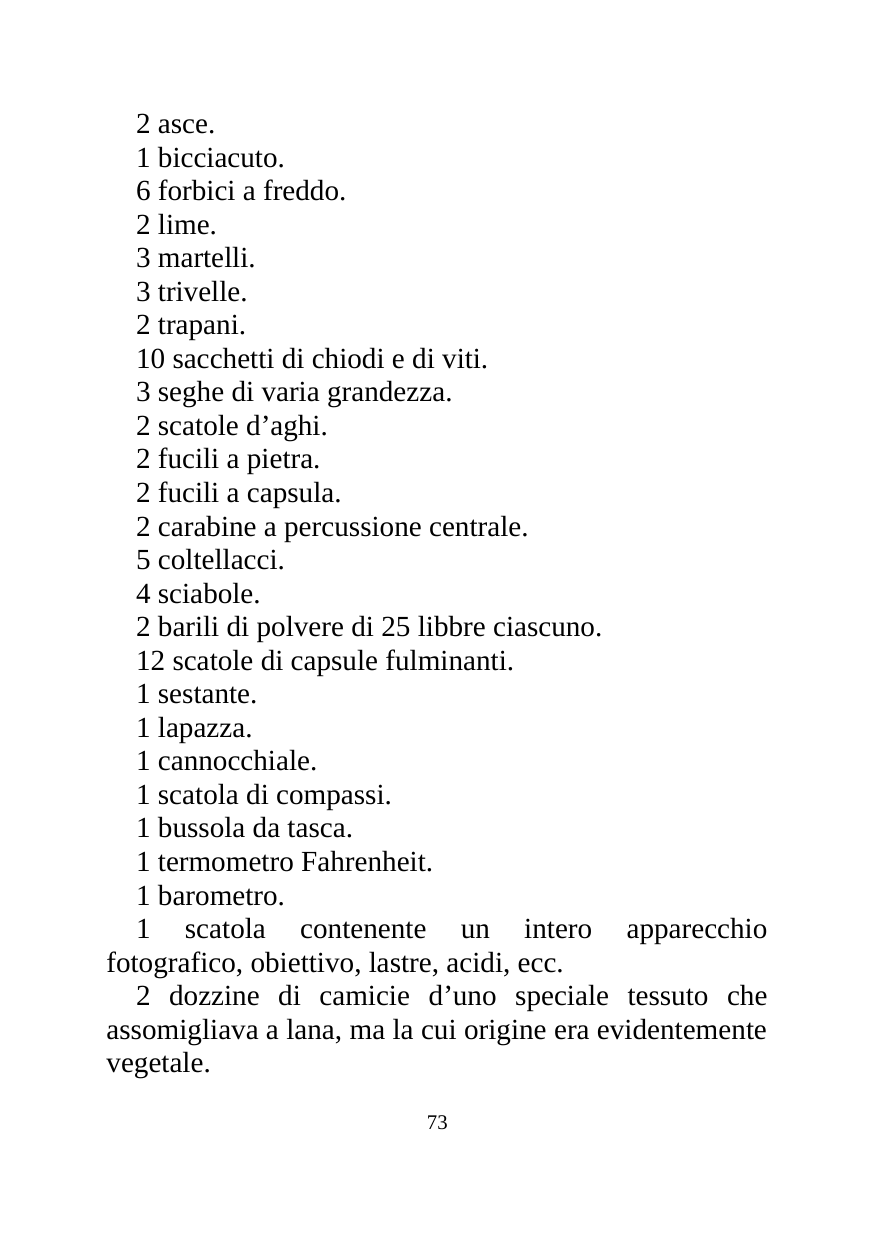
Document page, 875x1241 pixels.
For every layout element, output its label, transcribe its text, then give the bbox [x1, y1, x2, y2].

text 1 cannocchiale. [106, 743, 768, 777]
text 1 sestante. [106, 676, 768, 710]
text 2 lime. [106, 207, 768, 240]
text 1 scatola contenente un intero apparecchio fotografico, obiettivo, lastre, acidi, ecc. [106, 911, 768, 978]
text 2 fucili a pietra. [106, 442, 768, 475]
text 5 coltellacci. [106, 542, 768, 576]
text 3 trivelle. [106, 274, 768, 307]
text 1 scatola di compassi. [106, 777, 768, 811]
text 1 barometro. [106, 878, 768, 911]
text 2 dozzine di camicie d’uno speciale tessuto che assomigliava a lana, ma la cui origine era evidentemente vegetale. [106, 978, 768, 1079]
text 2 barili di polvere di 25 libbre ciascuno. [106, 609, 768, 643]
text 2 fucili a capsula. [106, 475, 768, 509]
text 6 forbici a freddo. [106, 173, 768, 207]
text 2 carabine a percussione centrale. [106, 509, 768, 542]
text 1 bicciacuto. [106, 140, 768, 173]
text 12 scatole di capsule fulminanti. [106, 643, 768, 676]
text 3 martelli. [106, 240, 768, 274]
text 2 scatole d’aghi. [106, 408, 768, 442]
text 1 termometro Fahrenheit. [106, 844, 768, 878]
text 10 sacchetti di chiodi e di viti. [106, 341, 768, 374]
text 1 bussola da tasca. [106, 811, 768, 844]
text 3 seghe di varia grandezza. [106, 374, 768, 408]
text 2 asce. [106, 106, 768, 140]
text 1 lapazza. [106, 710, 768, 743]
text 2 trapani. [106, 307, 768, 341]
text 4 sciabole. [106, 576, 768, 609]
